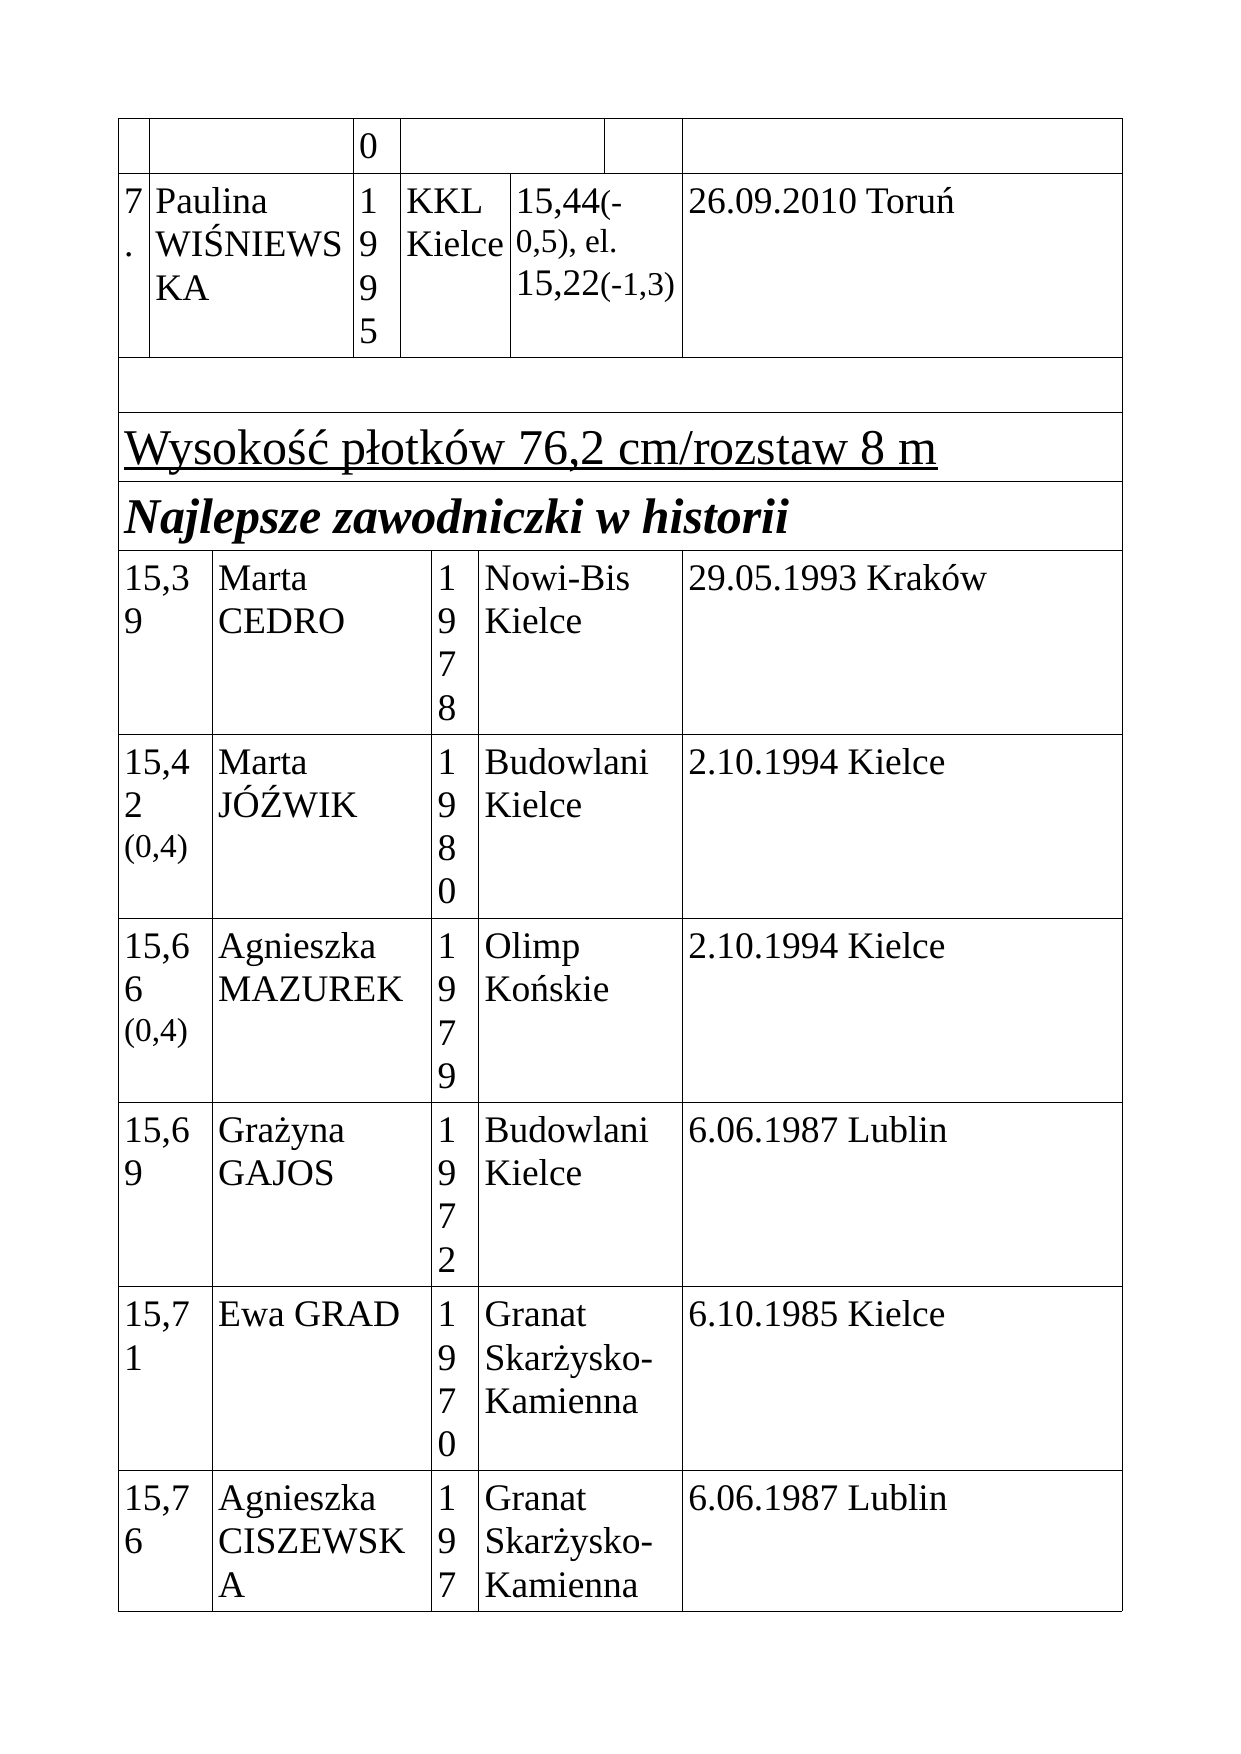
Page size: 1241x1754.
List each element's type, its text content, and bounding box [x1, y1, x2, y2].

table_cell [605, 119, 682, 173]
table_cell [119, 119, 149, 173]
table_cell Granat Skarżysko-Kamienna [479, 1471, 682, 1611]
table_cell 1970 [432, 1287, 478, 1470]
table_cell 197 [432, 1471, 478, 1611]
table_cell Budowlani Kielce [479, 1103, 682, 1286]
table_cell 1978 [432, 551, 478, 734]
table_cell Agnieszka CISZEWSKA [213, 1471, 431, 1611]
table_cell Ewa GRAD [213, 1287, 431, 1470]
table_cell 0 [354, 119, 400, 173]
table_cell Grażyna GAJOS [213, 1103, 431, 1286]
table_cell [401, 119, 604, 173]
table_cell Olimp Końskie [479, 919, 682, 1102]
table_cell Marta JÓŹWIK [213, 735, 431, 918]
table_cell Granat Skarżysko-Kamienna [479, 1287, 682, 1470]
table_cell Nowi-Bis Kielce [479, 551, 682, 734]
table_cell 15,66 (0,4) [119, 919, 212, 1102]
table_cell Paulina WIŚNIEWSKA [150, 174, 353, 357]
table_cell 15,71 [119, 1287, 212, 1470]
table_cell 15,69 [119, 1103, 212, 1286]
table_cell [150, 119, 353, 173]
table_cell [119, 358, 1122, 412]
table_cell 2.10.1994 Kielce [683, 919, 1122, 1102]
table_cell 15,44(-0,5), el. 15,22(-1,3) [511, 174, 682, 357]
table_cell 1980 [432, 735, 478, 918]
table_cell Budowlani Kielce [479, 735, 682, 918]
table_cell 15,42 (0,4) [119, 735, 212, 918]
table_cell 15,76 [119, 1471, 212, 1611]
table_cell 2.10.1994 Kielce [683, 735, 1122, 918]
table_cell 1972 [432, 1103, 478, 1286]
table_cell 6.10.1985 Kielce [683, 1287, 1122, 1470]
table_cell 26.09.2010 Toruń [683, 174, 1122, 357]
table_cell Agnieszka MAZUREK [213, 919, 431, 1102]
table_cell [683, 119, 1122, 173]
table_cell 6.06.1987 Lublin [683, 1103, 1122, 1286]
table_cell KKL Kielce [401, 174, 510, 357]
table_cell Wysokość płotków 76,2 cm/rozstaw 8 m [119, 413, 1122, 481]
table_cell Najlepsze zawodniczki w historii [119, 482, 1122, 550]
table_cell 6.06.1987 Lublin [683, 1471, 1122, 1611]
table_cell 1995 [354, 174, 400, 357]
table_cell 1979 [432, 919, 478, 1102]
table_cell 7. [119, 174, 149, 357]
table_cell Marta CEDRO [213, 551, 431, 734]
table_cell 29.05.1993 Kraków [683, 551, 1122, 734]
table_cell 15,39 [119, 551, 212, 734]
